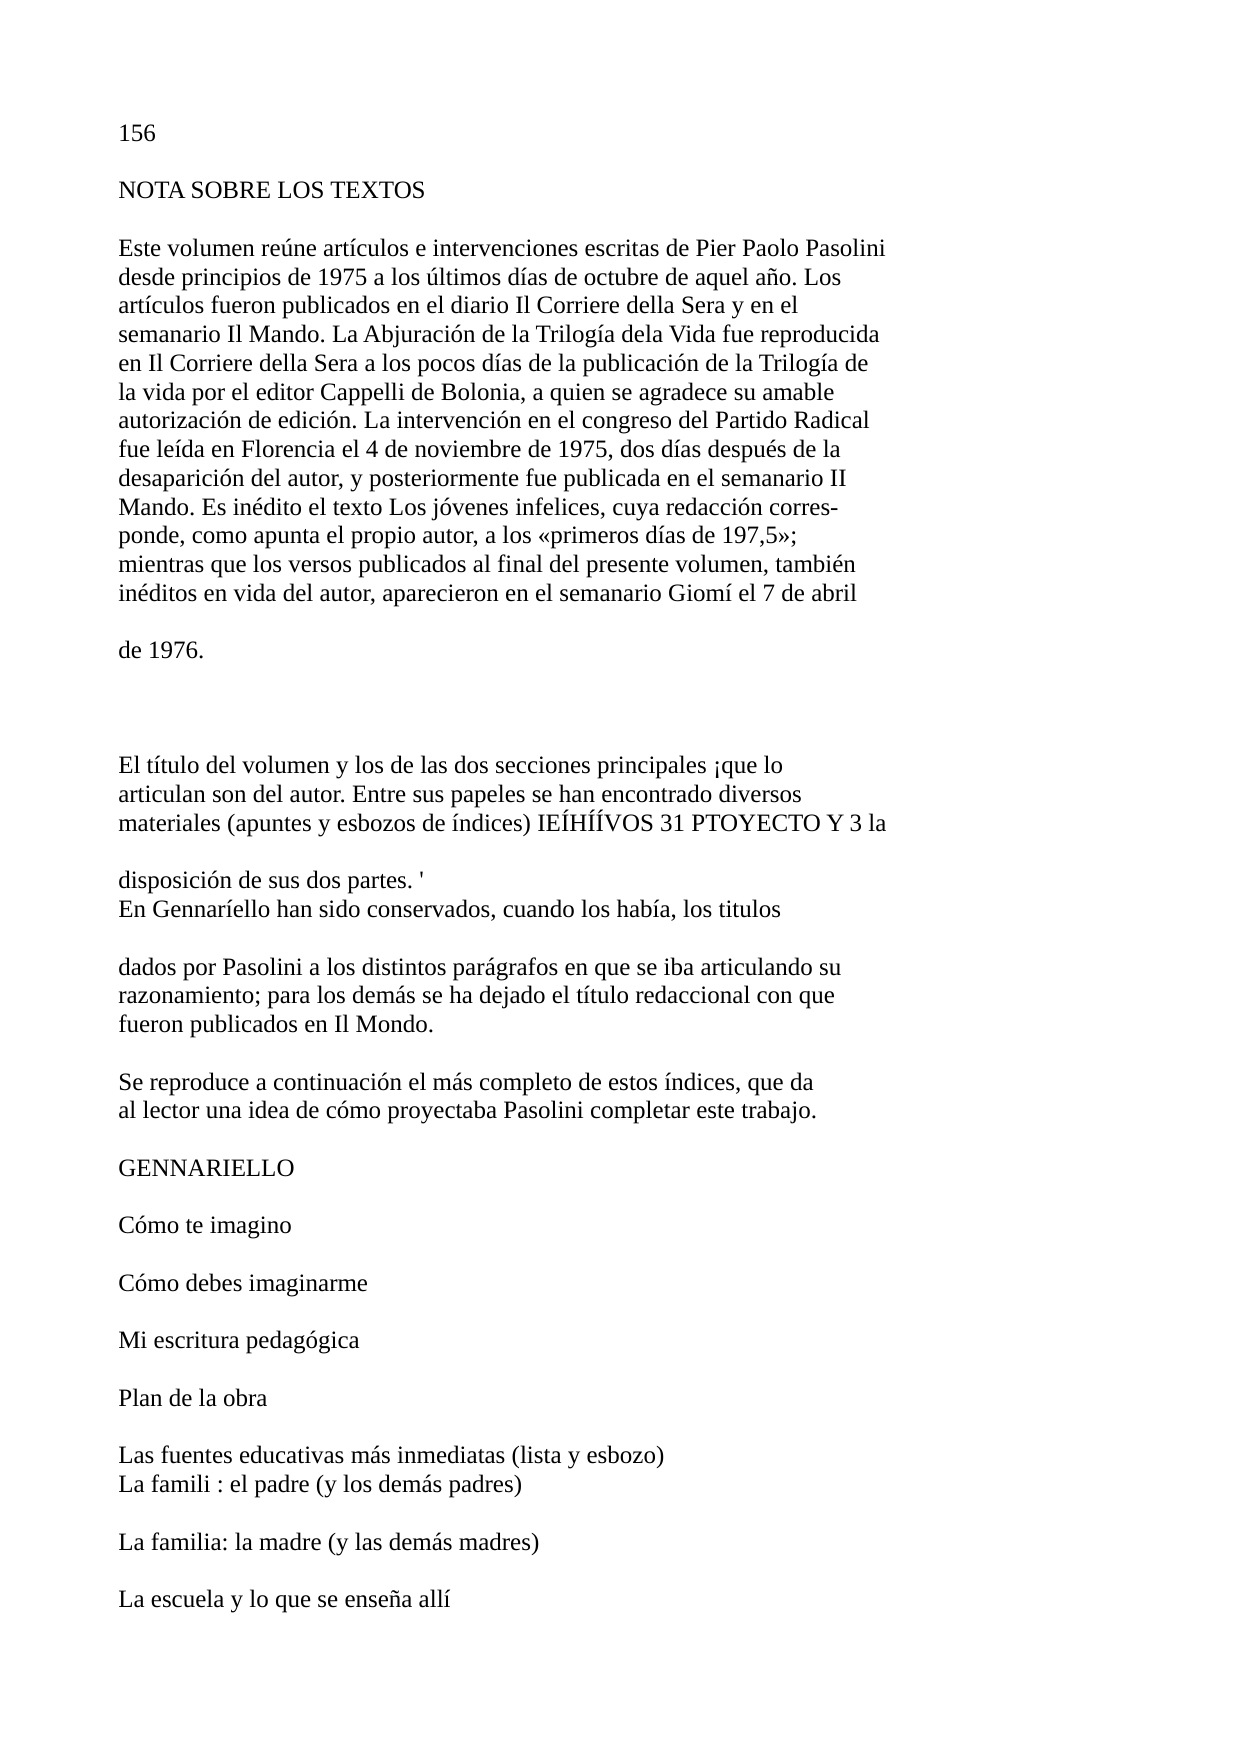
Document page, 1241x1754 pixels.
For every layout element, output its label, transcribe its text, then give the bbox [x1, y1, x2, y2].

text ponde, como apunta el propio autor, a los «primeros días de 197,5»; [118, 521, 1122, 549]
text La familia: la madre (y las demás madres) [118, 1527, 1122, 1556]
text fue leída en Florencia el 4 de noviembre de 1975, dos días después de la [118, 434, 1122, 463]
text Cómo te imagino [118, 1211, 1122, 1239]
text artículos fueron publicados en el diario Il Corriere della Sera y en el [118, 291, 1122, 319]
text semanario Il Mando. La Abjuración de la Trilogía dela Vida fue reproducida [118, 319, 1122, 348]
text inéditos en vida del autor, aparecieron en el semanario Giomí el 7 de abril [118, 578, 1122, 607]
text Mando. Es inédito el texto Los jóvenes infelices, cuya redacción corres- [118, 492, 1122, 521]
text desaparición del autor, y posteriormente fue publicada en el semanario II [118, 463, 1122, 492]
text disposición de sus dos partes. ' [118, 866, 1122, 894]
text en Il Corriere della Sera a los pocos días de la publicación de la Trilogía de [118, 348, 1122, 377]
text materiales (apuntes y esbozos de índices) IEÍHÍÍVOS 31 PTOYECTO Y 3 la [118, 808, 1122, 837]
text En Gennaríello han sido conservados, cuando los había, los titulos [118, 894, 1122, 923]
text Mi escritura pedagógica [118, 1326, 1122, 1354]
text Las fuentes educativas más inmediatas (lista y esbozo) [118, 1441, 1122, 1469]
text dados por Pasolini a los distintos parágrafos en que se iba articulando su [118, 952, 1122, 981]
text Plan de la obra [118, 1383, 1122, 1412]
text fueron publicados en Il Mondo. [118, 1009, 1122, 1038]
text La escuela y lo que se enseña allí [118, 1584, 1122, 1613]
text al lector una idea de cómo proyectaba Pasolini completar este trabajo. [118, 1096, 1122, 1124]
text El título del volumen y los de las dos secciones principales ¡que lo [118, 751, 1122, 779]
text autorización de edición. La intervención en el congreso del Partido Radical [118, 406, 1122, 434]
text NOTA SOBRE LOS TEXTOS [118, 176, 1122, 204]
text la vida por el editor Cappelli de Bolonia, a quien se agradece su amable [118, 377, 1122, 406]
text mientras que los versos publicados al final del presente volumen, también [118, 549, 1122, 578]
text Cómo debes imaginarme [118, 1268, 1122, 1297]
text 156 [118, 118, 1122, 147]
text GENNARIELLO [118, 1153, 1122, 1182]
text Este volumen reúne artículos e intervenciones escritas de Pier Paolo Pasolini [118, 233, 1122, 262]
text Se reproduce a continuación el más completo de estos índices, que da [118, 1067, 1122, 1096]
text de 1976. [118, 636, 1122, 664]
text desde principios de 1975 a los últimos días de octubre de aquel año. Los [118, 262, 1122, 291]
text razonamiento; para los demás se ha dejado el título redaccional con que [118, 981, 1122, 1009]
text articulan son del autor. Entre sus papeles se han encontrado diversos [118, 779, 1122, 808]
text La famili : el padre (y los demás padres) [118, 1469, 1122, 1498]
